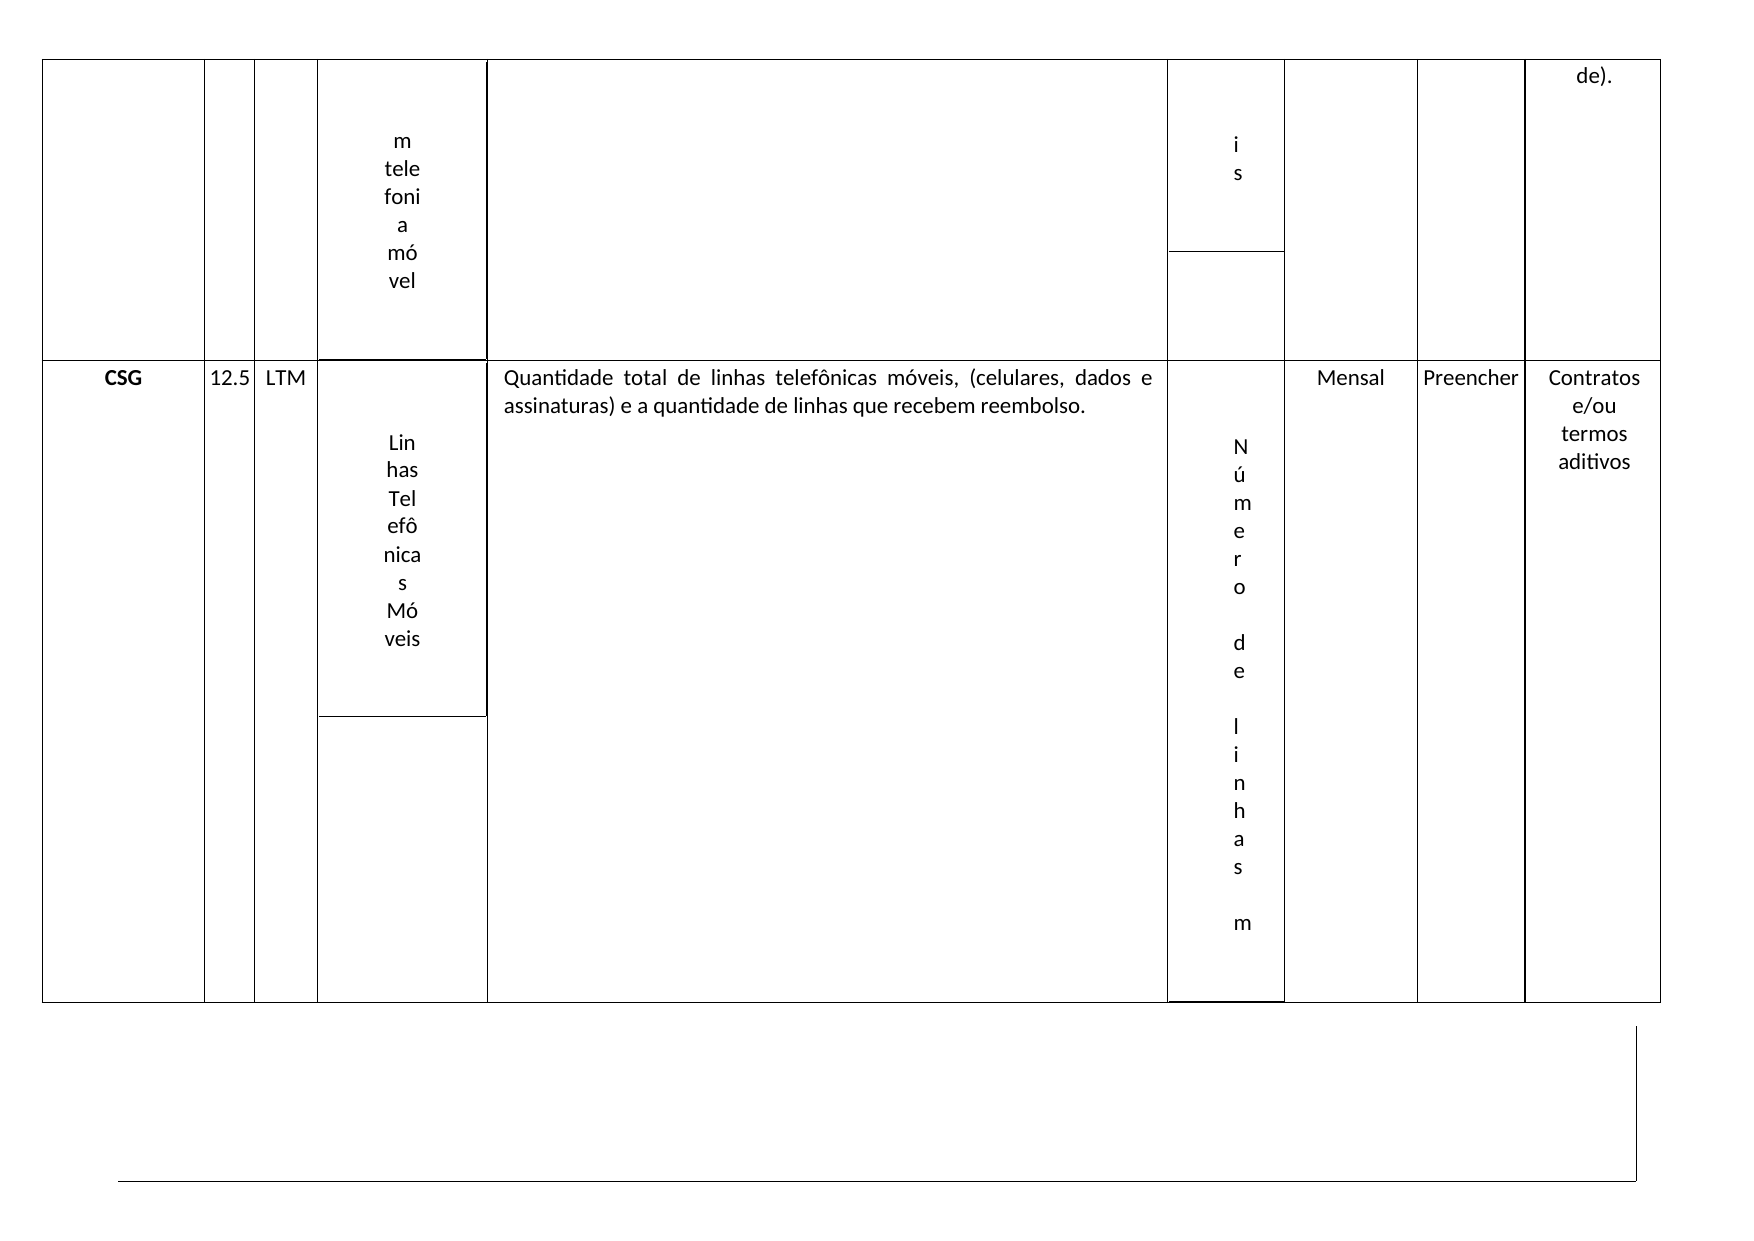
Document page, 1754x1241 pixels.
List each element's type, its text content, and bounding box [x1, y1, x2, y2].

table_cell [488, 60, 1167, 360]
table_cell Linhas Telefônicas Móveis [318, 361, 487, 1002]
table_cell m telefonia móvel [318, 60, 487, 360]
table_cell [1418, 60, 1524, 360]
table_cell is [1168, 60, 1284, 360]
table_cell [255, 60, 317, 360]
table_cell [1285, 60, 1417, 360]
table_cell de). [1526, 60, 1660, 360]
table_cell [205, 60, 254, 360]
table_cell LTM [255, 361, 317, 1002]
table_cell Contratos e/ou termos aditivos [1526, 361, 1660, 1002]
table_cell CSG [43, 361, 204, 1002]
table_cell 12.5 [205, 361, 254, 1002]
table_cell [43, 60, 204, 360]
table_cell Número de linhas m [1168, 361, 1284, 1002]
table_cell Mensal [1285, 361, 1417, 1002]
table_cell Quantidade total de linhas telefônicas móveis, (celulares, dados e assinaturas) e a quantidade de linhas que recebem reembolso. [488, 361, 1167, 1002]
table_cell Preencher [1418, 361, 1524, 1002]
